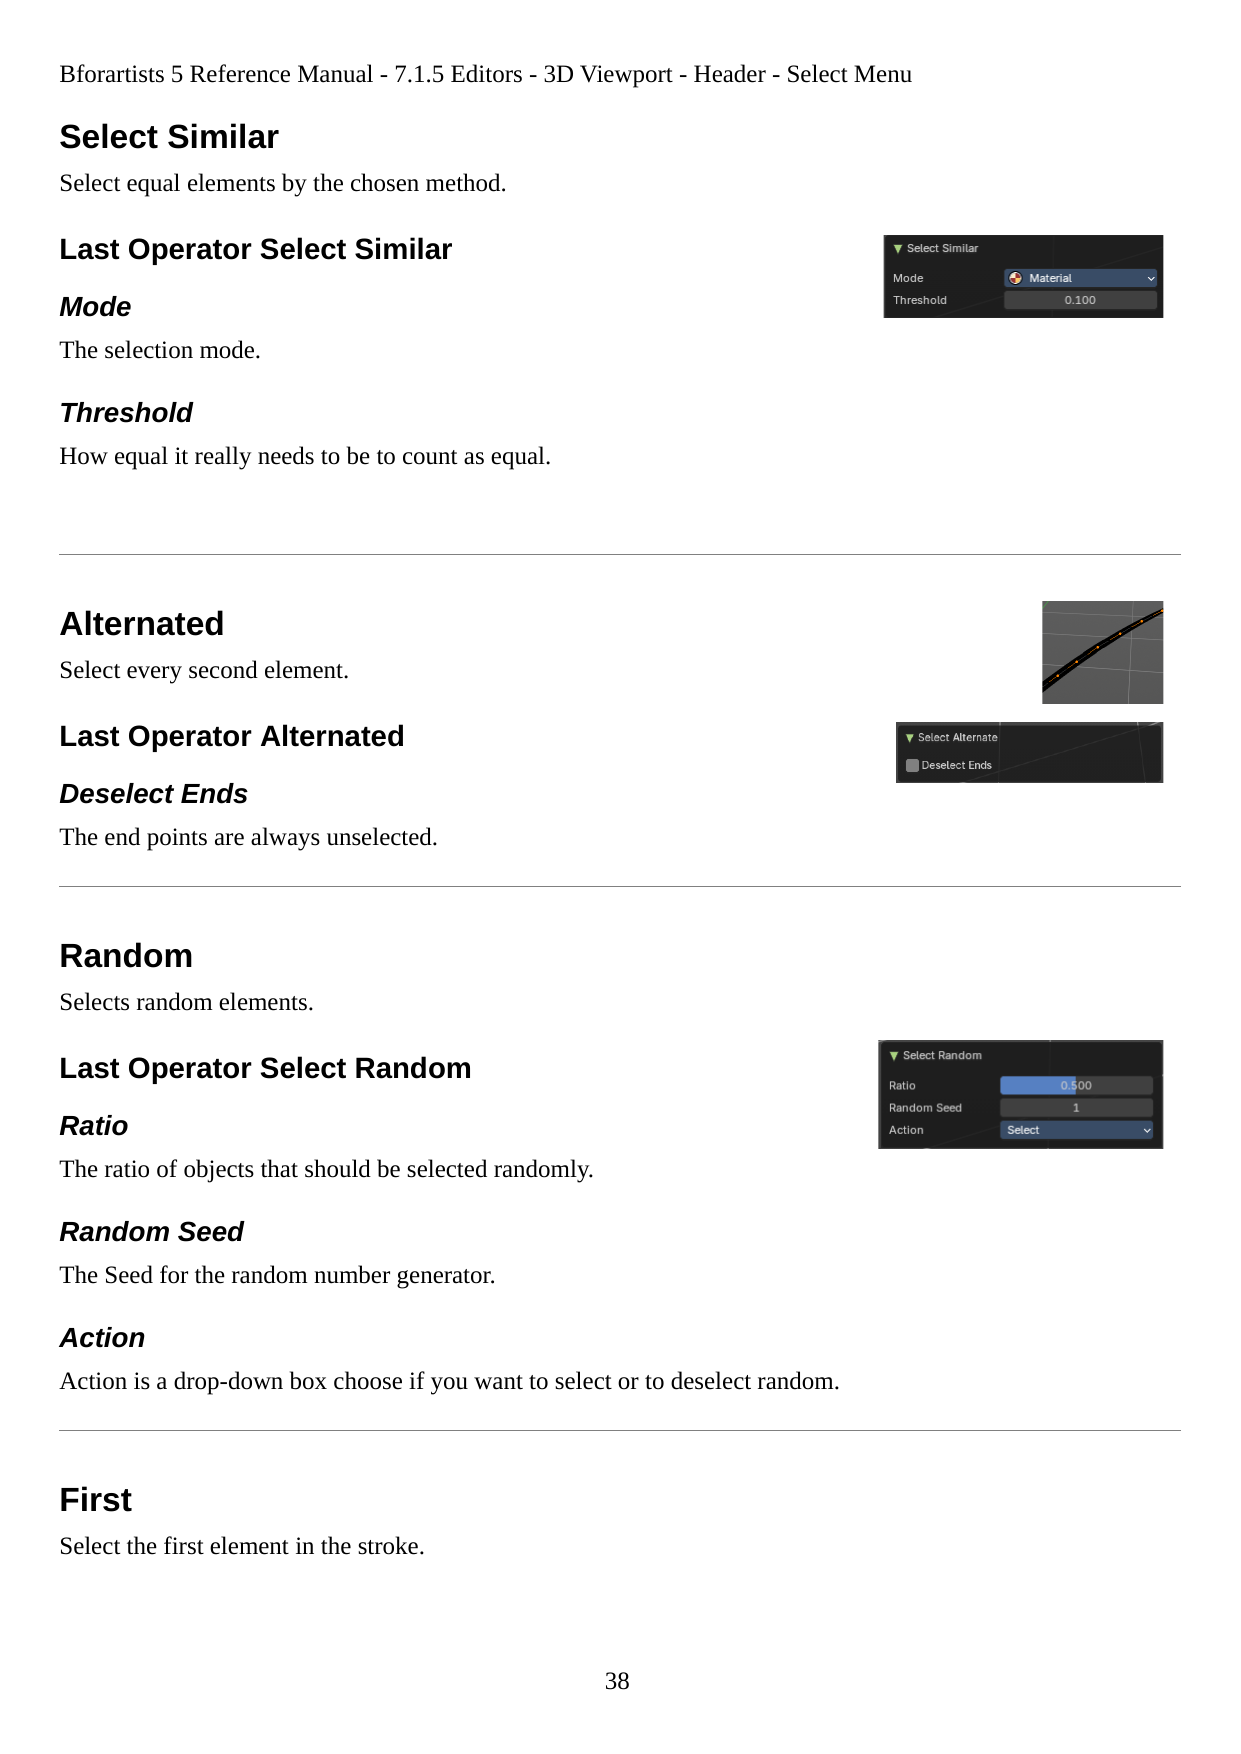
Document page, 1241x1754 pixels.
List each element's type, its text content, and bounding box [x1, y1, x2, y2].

subtitle Deselect Ends [59, 778, 1181, 810]
subtitle Select Similar [59, 117, 1181, 156]
subtitle Random Seed [59, 1216, 1181, 1248]
text The end points are always unselected. [59, 822, 1181, 851]
subtitle [1164, 1051, 1181, 1085]
subtitle Threshold [59, 397, 1181, 429]
subtitle [1164, 1110, 1181, 1142]
text How equal it really needs to be to count as equal. [59, 441, 1181, 470]
subtitle Last Operator Select Similar [59, 232, 1181, 266]
text Action is a drop-down box choose if you want to select or to deselect random. [59, 1366, 1181, 1395]
text Select equal elements by the chosen method. [59, 168, 1181, 197]
text Select the first element in the stroke. [59, 1531, 1181, 1560]
subtitle First [59, 1480, 1181, 1519]
subtitle Last Operator Select Random [59, 1051, 878, 1085]
text Selects random elements. [59, 987, 1181, 1016]
picture [883, 235, 1164, 318]
subtitle Mode [59, 291, 1181, 323]
subtitle Random [59, 936, 1181, 975]
subtitle Alternated [59, 604, 1042, 643]
text The ratio of objects that should be selected randomly. [59, 1154, 1181, 1183]
picture [896, 722, 1164, 783]
picture [1042, 601, 1164, 704]
subtitle Action [59, 1322, 1181, 1353]
text Select every second element. [59, 655, 1042, 684]
subtitle [1164, 604, 1181, 643]
text The Seed for the random number generator. [59, 1260, 1181, 1289]
subtitle Last Operator Alternated [59, 719, 1181, 753]
subtitle Ratio [59, 1110, 878, 1142]
picture [878, 1040, 1164, 1149]
text The selection mode. [59, 335, 1181, 364]
